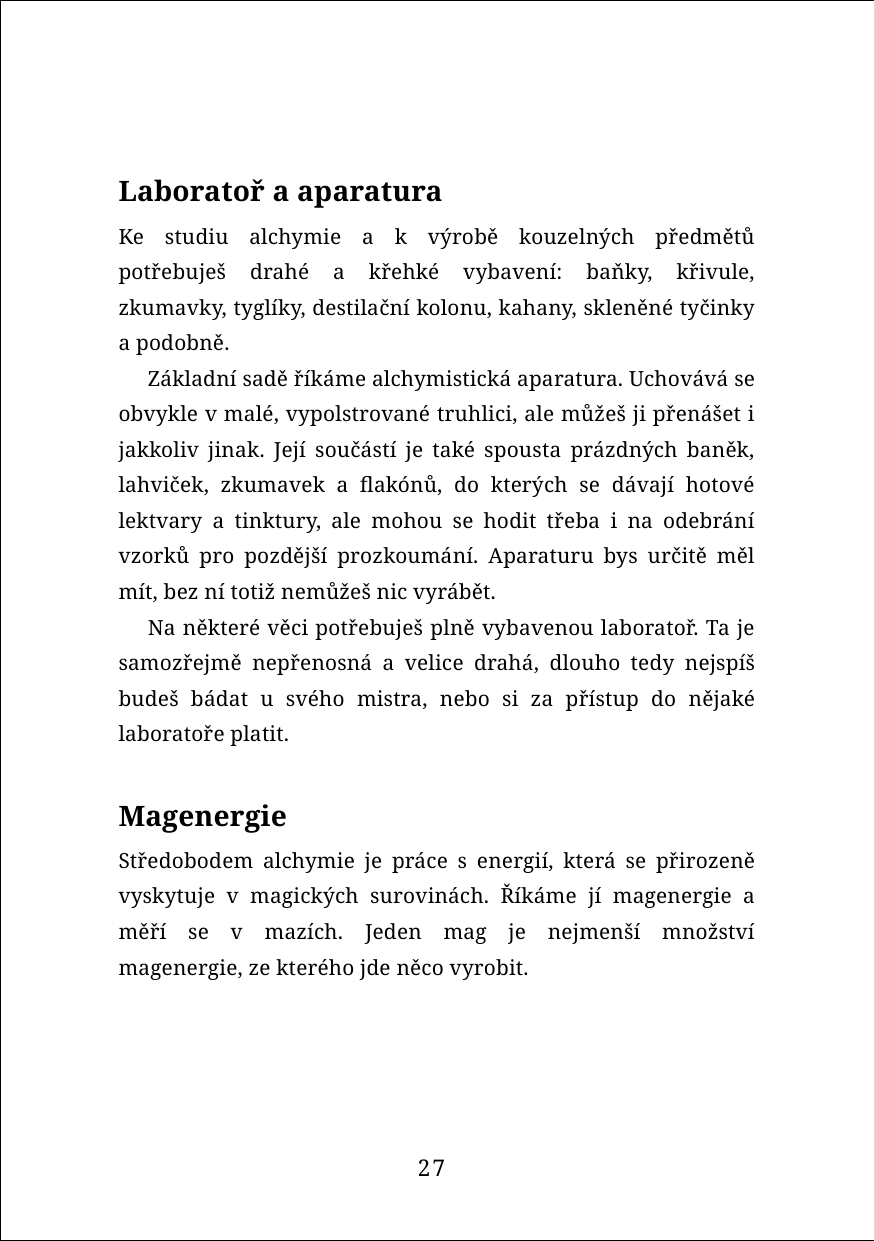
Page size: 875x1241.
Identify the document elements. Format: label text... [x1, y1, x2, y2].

text Ke studiu alchymie a k výrobě kouzelných předmětů potřebuješ drahé a křehké vybavení: baňky, křivule, zkumavky, tyglíky, destilační kolonu, kahany, skleněné tyčinky a podobně. Základní sadě říkáme alchymistická aparatura. Uchovává se obvykle v malé, vypolstrované truhlici, ale můžeš ji přenášet i jakkoliv jinak. Její součástí je také spousta prázdných baněk, lahviček, zkumavek a flakónů, do kterých se dávají hotové lektvary a tinktury, ale mohou se hodit třeba i na odebrání vzorků pro pozdější prozkoumání. Aparaturu bys určitě měl mít, bez ní totiž nemůžeš nic vyrábět. Na některé věci potřebuješ plně vybavenou laboratoř. Ta je samozřejmě nepřenosná a velice drahá, dlouho tedy nejspíš budeš bádat u svého mistra, nebo si za přístup do nějaké laboratoře platit. [118, 222, 756, 748]
subtitle Laboratoř a aparatura [118, 172, 756, 210]
text Středobodem alchymie je práce s energií, která se přirozeně vyskytuje v magických surovinách. Říkáme jí magenergie a měří se v mazích. Jeden mag je nejmenší množství magenergie, ze kterého jde něco vyrobit. [118, 846, 756, 981]
subtitle Magenergie [118, 796, 756, 834]
